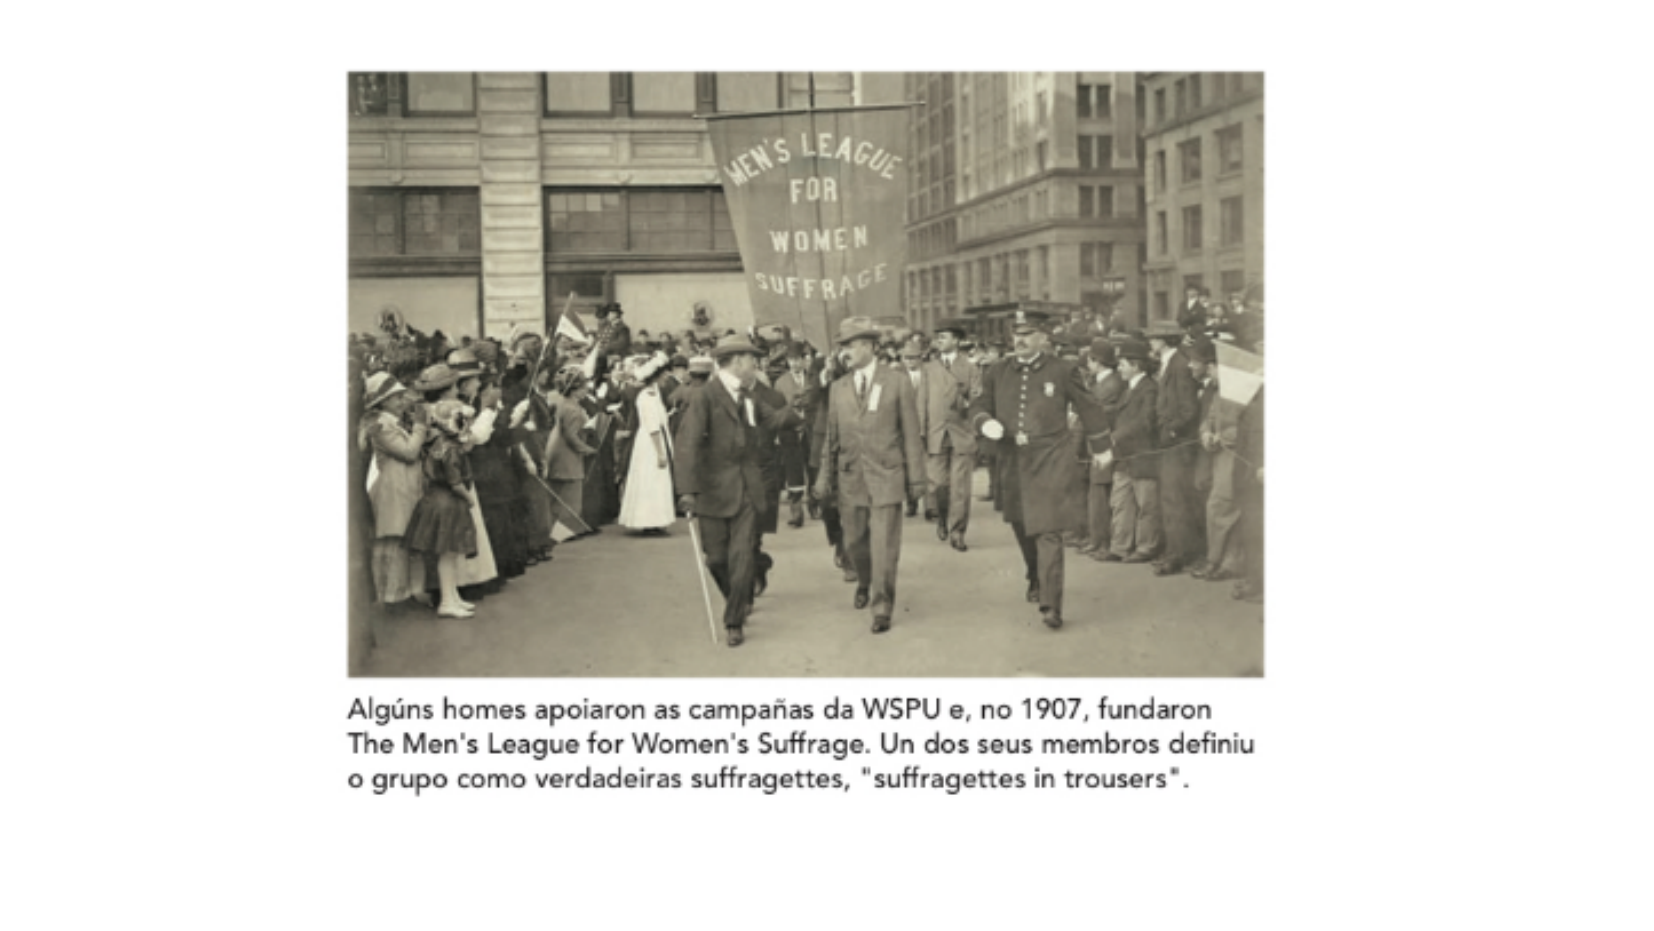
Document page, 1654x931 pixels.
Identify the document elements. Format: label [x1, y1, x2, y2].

picture [324, 47, 1301, 827]
